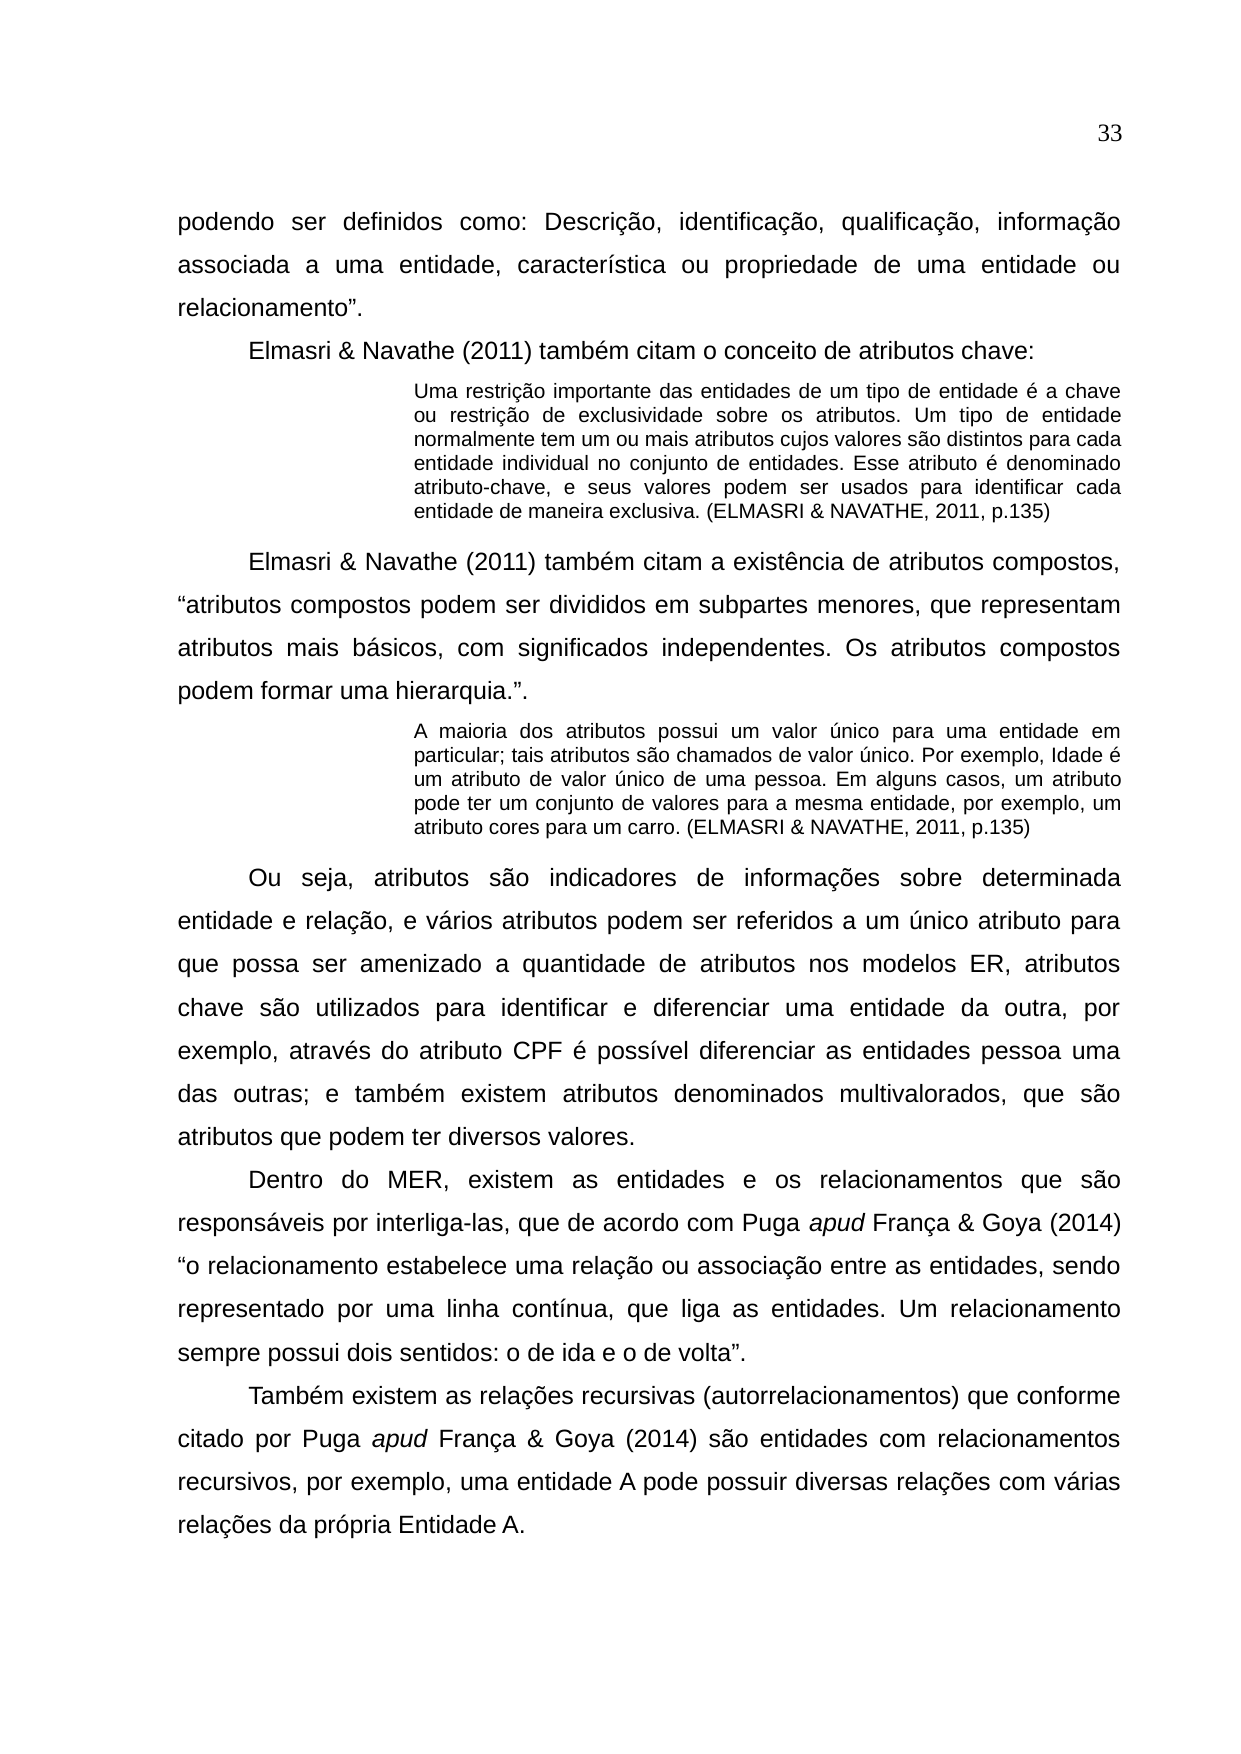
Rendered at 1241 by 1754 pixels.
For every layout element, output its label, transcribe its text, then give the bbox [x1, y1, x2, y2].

text Também existem as relações recursivas (autorrelacionamentos) que conforme citado por Puga apud França & Goya (2014) são entidades com relacionamentos recursivos, por exemplo, uma entidade A pode possuir diversas relações com várias relações da própria Entidade A. [177, 1381, 1122, 1539]
text Elmasri & Navathe (2011) também citam a existência de atributos compostos, “atributos compostos podem ser divididos em subpartes menores, que representam atributos mais básicos, com significados independentes. Os atributos compostos podem formar uma hierarquia.”. [177, 547, 1122, 705]
text Elmasri & Navathe (2011) também citam o conceito de atributos chave: [177, 336, 1122, 365]
text Dentro do MER, existem as entidades e os relacionamentos que são responsáveis por interliga-las, que de acordo com Puga apud França & Goya (2014) “o relacionamento estabelece uma relação ou associação entre as entidades, sendo representado por uma linha contínua, que liga as entidades. Um relacionamento sempre possui dois sentidos: o de ida e o de volta”. [177, 1165, 1122, 1366]
text Ou seja, atributos são indicadores de informações sobre determinada entidade e relação, e vários atributos podem ser referidos a um único atributo para que possa ser amenizado a quantidade de atributos nos modelos ER, atributos chave são utilizados para identificar e diferenciar uma entidade da outra, por exemplo, através do atributo CPF é possível diferenciar as entidades pessoa uma das outras; e também existem atributos denominados multivalorados, que são atributos que podem ter diversos valores. [177, 863, 1122, 1151]
text Uma restrição importante das entidades de um tipo de entidade é a chave ou restrição de exclusividade sobre os atributos. Um tipo de entidade normalmente tem um ou mais atributos cujos valores são distintos para cada entidade individual no conjunto de entidades. Esse atributo é denominado atributo-chave, e seus valores podem ser usados para identificar cada entidade de maneira exclusiva. (ELMASRI & NAVATHE, 2011, p.135) [413, 379, 1122, 523]
text A maioria dos atributos possui um valor único para uma entidade em particular; tais atributos são chamados de valor único. Por exemplo, Idade é um atributo de valor único de uma pessoa. Em alguns casos, um atributo pode ter um conjunto de valores para a mesma entidade, por exemplo, um atributo cores para um carro. (ELMASRI & NAVATHE, 2011, p.135) [413, 719, 1122, 839]
text podendo ser definidos como: Descrição, identificação, qualificação, informação associada a uma entidade, característica ou propriedade de uma entidade ou relacionamento”. [177, 207, 1122, 322]
